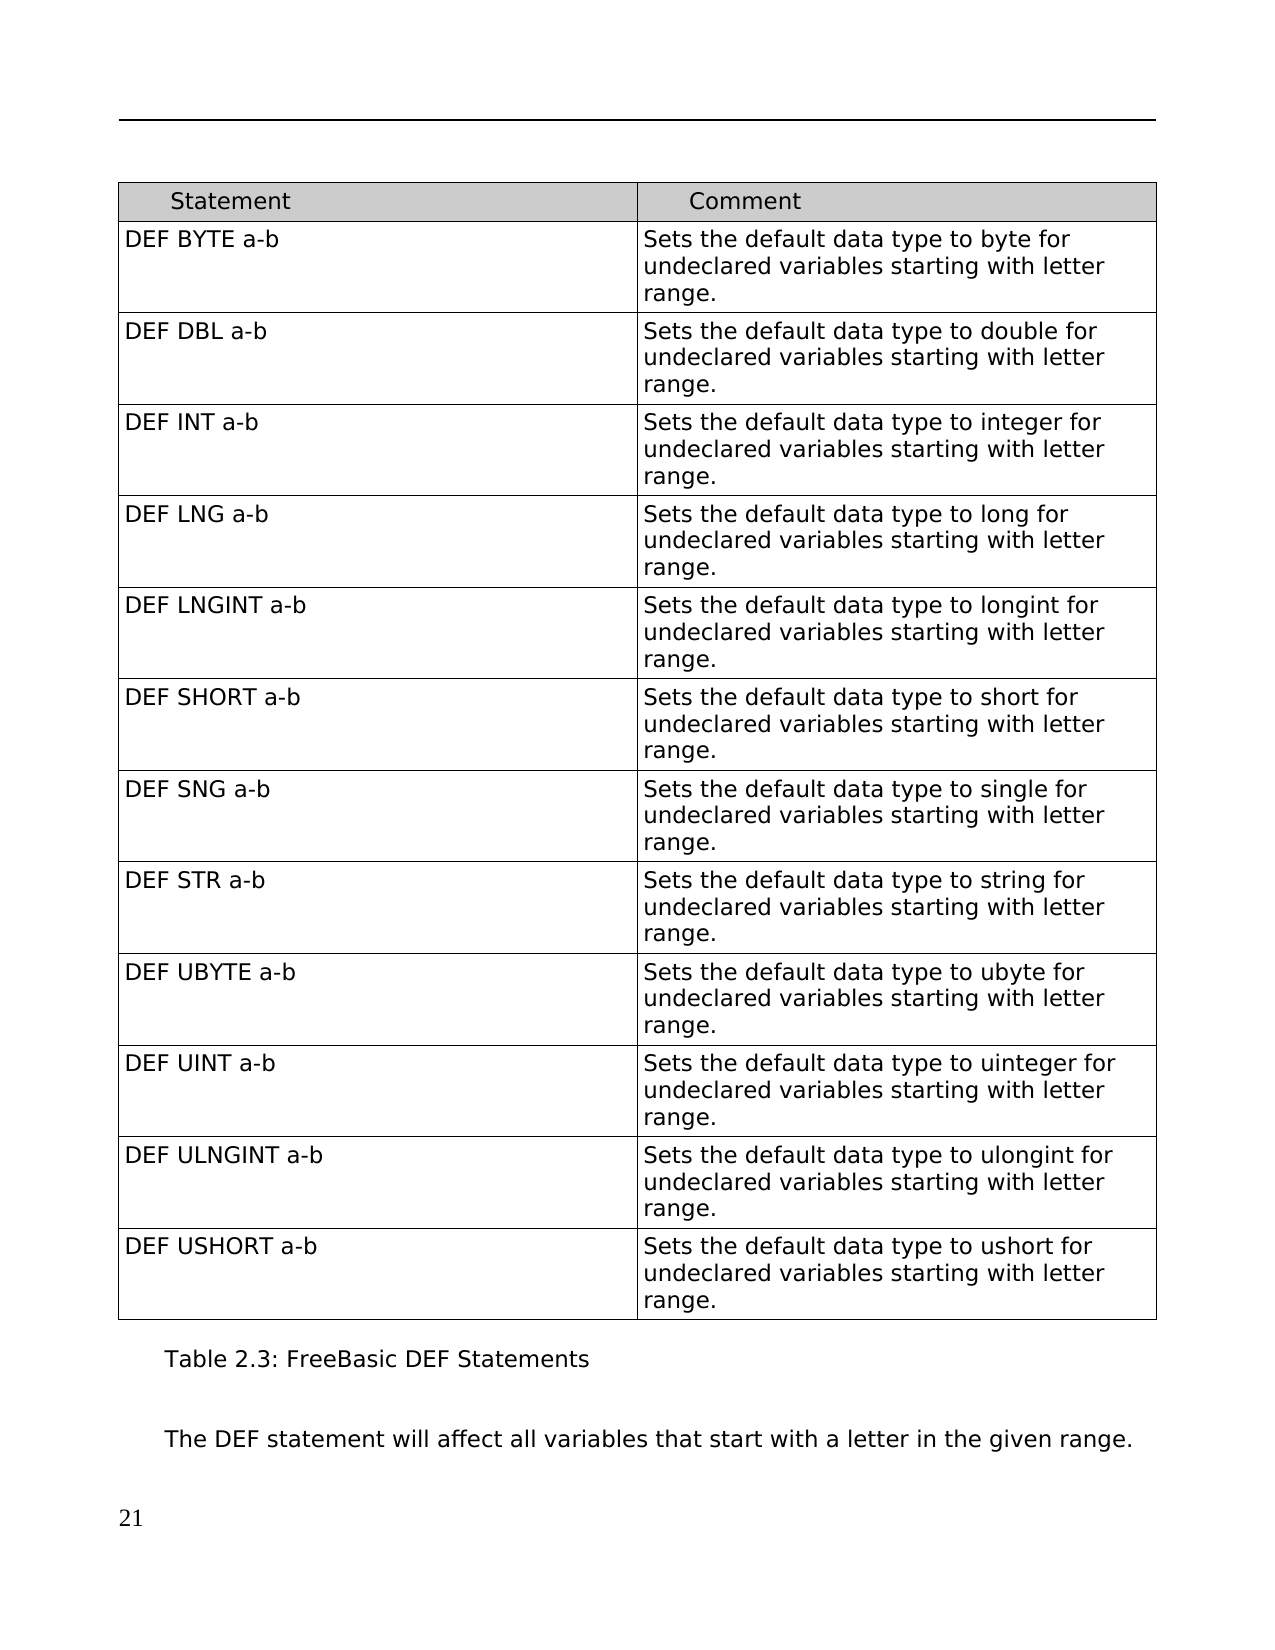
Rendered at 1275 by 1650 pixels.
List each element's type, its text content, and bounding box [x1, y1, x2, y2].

table_cell DEF ULNGINT a-b [119, 1137, 637, 1228]
text Table 2.3: FreeBasic DEF Statements [118, 1346, 1156, 1373]
table_cell DEF BYTE a-b [119, 222, 637, 312]
table_cell DEF INT a-b [119, 405, 637, 495]
table_cell DEF UINT a-b [119, 1046, 637, 1136]
table_cell DEF LNGINT a-b [119, 588, 637, 678]
table_cell Sets the default data type to ushort for undeclared variables starting with letter range. [638, 1229, 1156, 1319]
table_cell DEF UBYTE a-b [119, 954, 637, 1044]
table_cell Sets the default data type to single for undeclared variables starting with letter range. [638, 771, 1156, 861]
table_cell Sets the default data type to short for undeclared variables starting with letter range. [638, 679, 1156, 770]
table_cell DEF DBL a-b [119, 313, 637, 404]
table_header Statement [119, 183, 637, 221]
table_cell Sets the default data type to long for undeclared variables starting with letter range. [638, 496, 1156, 587]
table_cell Sets the default data type to longint for undeclared variables starting with letter range. [638, 588, 1156, 678]
table_cell Sets the default data type to string for undeclared variables starting with letter range. [638, 862, 1156, 953]
table_cell DEF SHORT a-b [119, 679, 637, 770]
table_cell DEF STR a-b [119, 862, 637, 953]
table_cell Sets the default data type to double for undeclared variables starting with letter range. [638, 313, 1156, 404]
table_cell Sets the default data type to byte for undeclared variables starting with letter range. [638, 222, 1156, 312]
text The DEF statement will affect all variables that start with a letter in the given range. [118, 1426, 1156, 1453]
table_cell DEF SNG a-b [119, 771, 637, 861]
table_cell Sets the default data type to integer for undeclared variables starting with letter range. [638, 405, 1156, 495]
table_cell DEF LNG a-b [119, 496, 637, 587]
table_cell Sets the default data type to ulongint for undeclared variables starting with letter range. [638, 1137, 1156, 1228]
table_cell Sets the default data type to uinteger for undeclared variables starting with letter range. [638, 1046, 1156, 1136]
table_header Comment [638, 183, 1156, 221]
table_cell Sets the default data type to ubyte for undeclared variables starting with letter range. [638, 954, 1156, 1044]
table_cell DEF USHORT a-b [119, 1229, 637, 1319]
